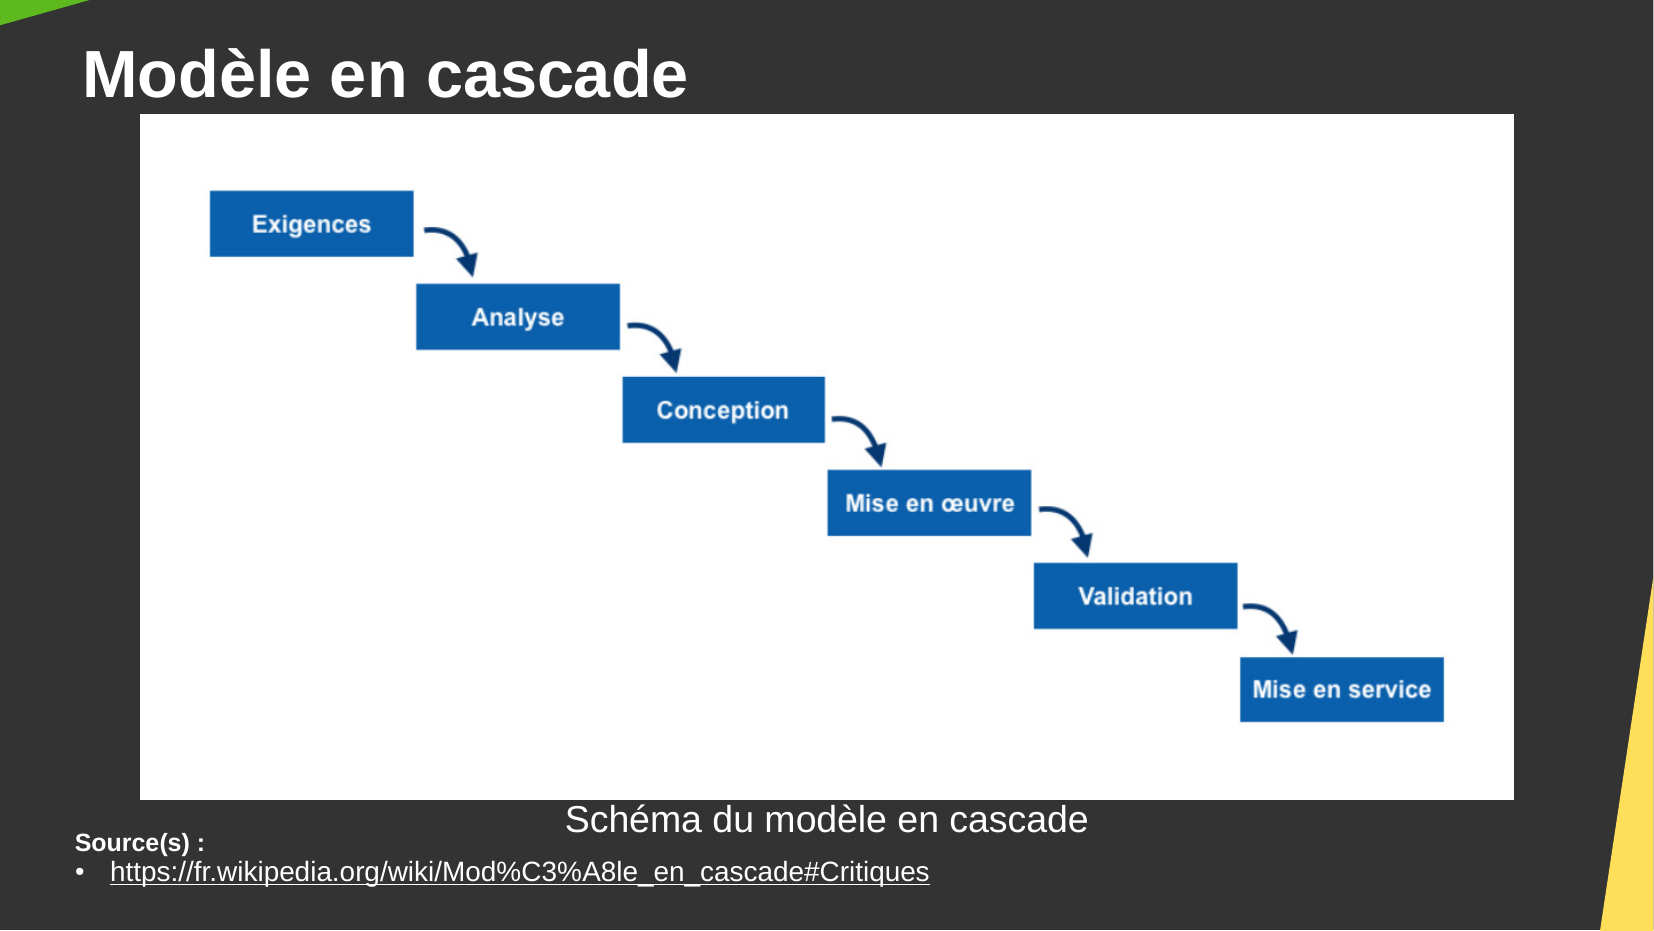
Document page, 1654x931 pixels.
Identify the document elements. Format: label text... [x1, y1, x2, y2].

picture [140, 122, 1514, 800]
text_box [0, 0, 90, 26]
text_box Schéma du modèle en cascade [454, 791, 1199, 849]
title Modèle en cascade [82, 37, 1571, 122]
text_box Source(s) : https://fr.wikipedia.org/wiki/Mod%C3%A8le_en_cascade#Critiques [60, 821, 1546, 921]
text_box [1599, 572, 1654, 931]
